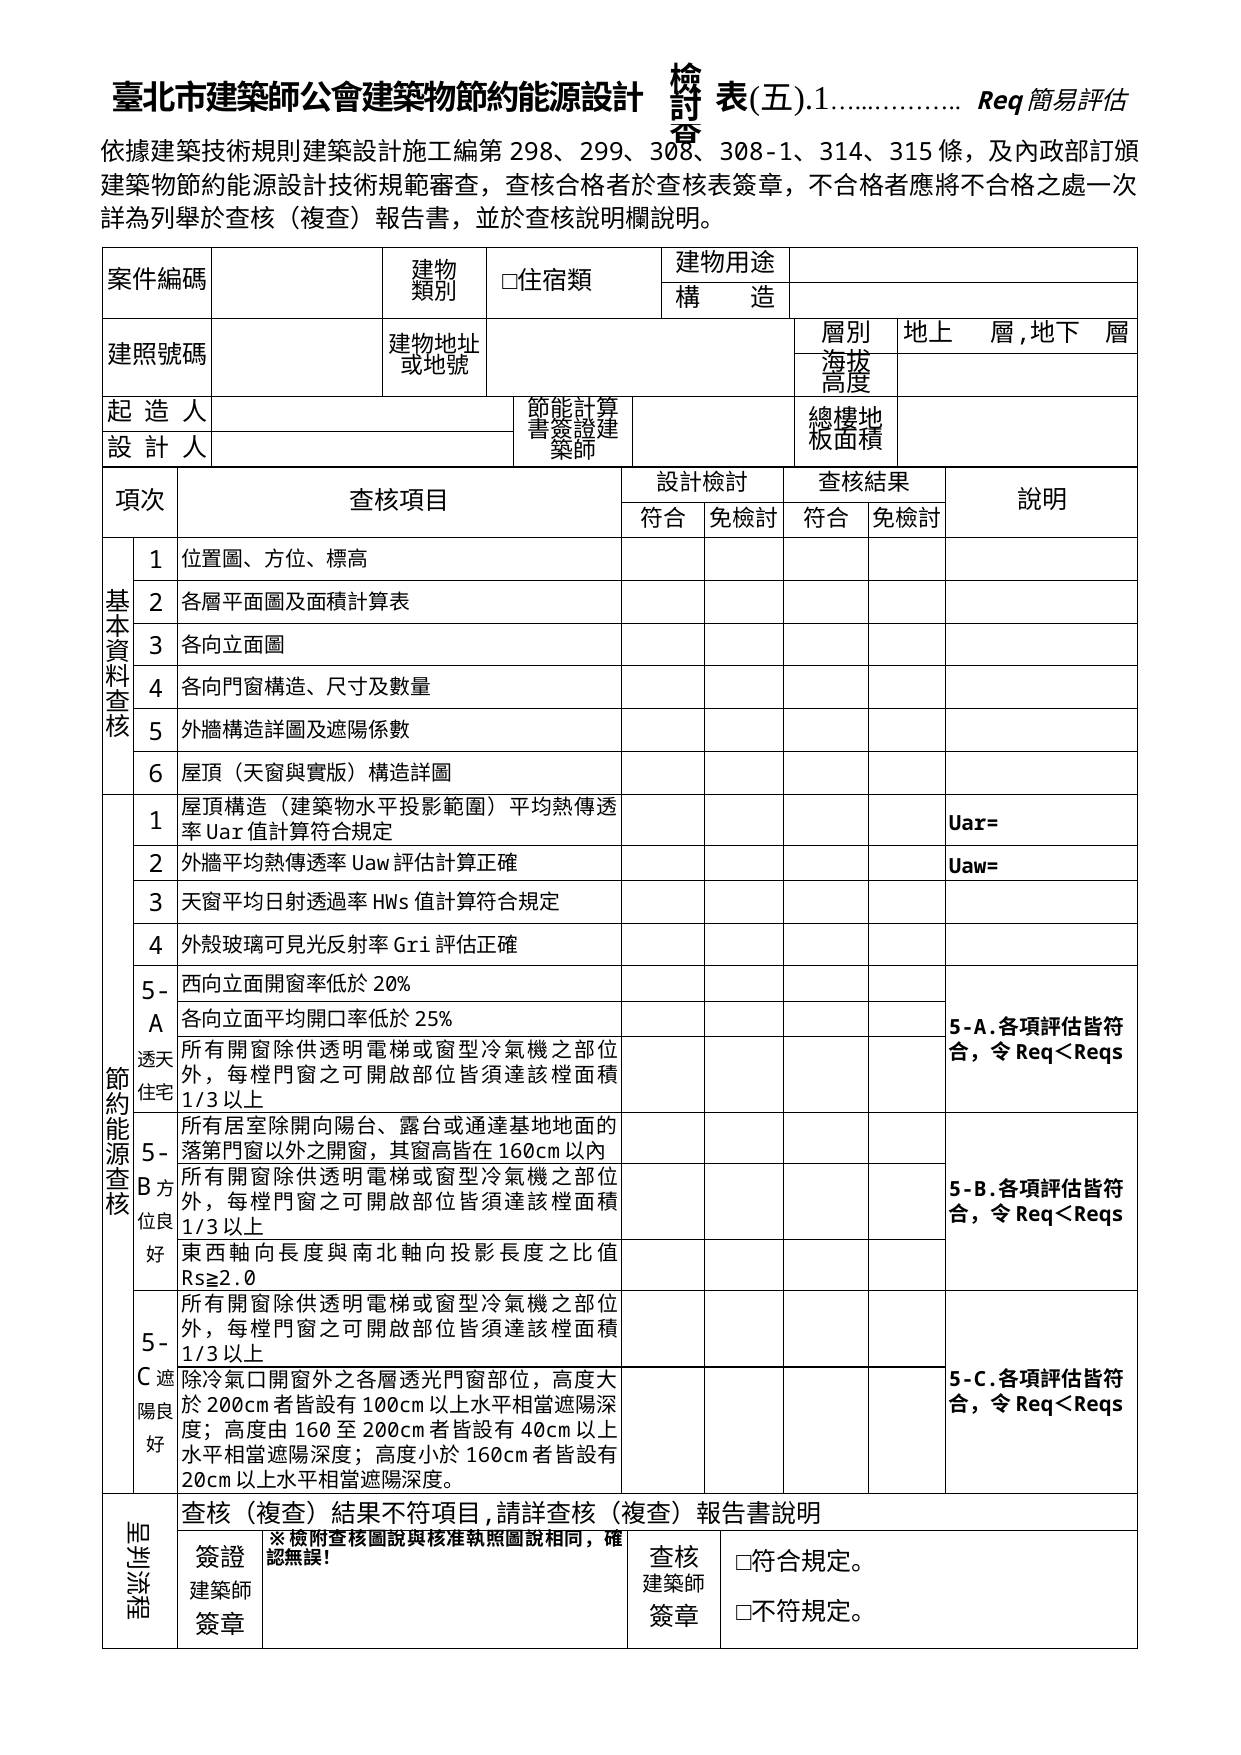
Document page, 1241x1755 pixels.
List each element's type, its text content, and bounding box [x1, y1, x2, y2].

table_cell [212, 397, 513, 431]
table_cell 說明 [946, 468, 1137, 537]
table_cell 基本資料查核 [103, 538, 133, 793]
table_cell [869, 881, 945, 923]
table_cell [869, 1113, 945, 1163]
table_cell Uaw= [946, 846, 1137, 880]
table_cell [622, 1240, 704, 1290]
table_cell [869, 624, 945, 665]
table_cell 查核項目 [178, 468, 621, 537]
table_cell [622, 709, 704, 751]
table_cell 外牆構造詳圖及遮陽係數 [178, 709, 621, 751]
table_cell [705, 538, 783, 580]
table_cell [705, 795, 783, 844]
table_cell [622, 752, 704, 793]
table_cell [622, 795, 704, 844]
table_header 案件編碼 [103, 248, 211, 317]
table_cell [622, 1164, 704, 1239]
table_cell 節能計算書簽證建築師 [514, 397, 632, 466]
table_cell 所有開窗除供透明電梯或窗型冷氣機之部位外，每樘門窗之可開啟部位皆須達該樘面積1/3以上 [178, 1291, 621, 1366]
table_cell [946, 752, 1137, 793]
table_header □住宿類 [487, 248, 661, 317]
table_cell [784, 881, 868, 923]
table_cell [869, 1368, 945, 1492]
table_cell [784, 666, 868, 708]
table_cell 總樓地板面積 [795, 397, 897, 466]
table_cell 3 [134, 881, 177, 923]
table_cell 外殼玻璃可見光反射率Gri評估正確 [178, 924, 621, 965]
table_cell Uar= [946, 795, 1137, 844]
table_header 建物 類別 [383, 248, 486, 317]
table_cell [622, 881, 704, 923]
table_cell [790, 283, 1137, 317]
table_cell [705, 1002, 783, 1036]
table_cell [869, 1291, 945, 1366]
table_cell 所有開窗除供透明電梯或窗型冷氣機之部位外，每樘門窗之可開啟部位皆須達該樘面積1/3以上 [178, 1164, 621, 1239]
table_cell [946, 881, 1137, 923]
table_cell [622, 624, 704, 665]
table_cell 建物地址或地號 [383, 319, 486, 396]
table_cell 查核（複查）結果不符項目,請詳查核（複查）報告書說明 [178, 1494, 1137, 1530]
table_cell [705, 581, 783, 623]
table_cell 符合 [784, 503, 868, 537]
table_cell [784, 1164, 868, 1239]
table_cell [705, 1291, 783, 1366]
table_cell [869, 1240, 945, 1290]
table_cell [946, 709, 1137, 751]
table_header [212, 248, 382, 317]
table_cell [784, 1291, 868, 1366]
table_cell [705, 1240, 783, 1290]
table_cell 5-C.各項評估皆符合，令Req＜Reqs [946, 1291, 1137, 1492]
table_cell 屋頂（天窗與實版）構造詳圖 [178, 752, 621, 793]
table_cell [705, 1037, 783, 1112]
table_cell [784, 924, 868, 965]
table_cell 查核 建築師 簽章 [628, 1531, 720, 1648]
table_cell [869, 1037, 945, 1112]
table_cell [869, 795, 945, 844]
table_cell 屋頂構造（建築物水平投影範圍）平均熱傳透率Uar值計算符合規定 [178, 795, 621, 844]
table_cell [705, 666, 783, 708]
table_cell 節約能源查核 [103, 795, 133, 1492]
table_cell 構 造 [662, 283, 789, 317]
text 依據建築技術規則建築設計施工編第298、299、308、308-1、314、315條，及內政部訂頒建築物節約能源設計技術規範審查，查核合格者於查核表簽章，不合格者應將不合格之處一次詳為列舉於查核（複查）報告書，並於查核說明欄說明。 [100, 134, 1140, 234]
table_cell [898, 397, 1137, 466]
table_cell 各層平面圖及面積計算表 [178, 581, 621, 623]
table_cell [869, 666, 945, 708]
table_cell 簽證 建築師 簽章 [178, 1531, 262, 1648]
text 檢討 [669, 70, 733, 124]
table_cell 5-C遮陽良好 [134, 1291, 177, 1492]
table_cell 2 [134, 581, 177, 623]
table_cell 設計檢討 [622, 468, 783, 502]
table_cell [622, 1113, 704, 1163]
table_cell [705, 966, 783, 1001]
table_cell 地上 層,地下 層 [898, 319, 1137, 353]
table_cell [784, 966, 868, 1001]
table_cell 建照號碼 [103, 319, 211, 396]
table_cell [705, 846, 783, 880]
table_cell [622, 666, 704, 708]
table_cell [869, 1164, 945, 1239]
table_cell 位置圖、方位、標高 [178, 538, 621, 580]
table_cell [784, 1113, 868, 1163]
table_cell 2 [134, 846, 177, 880]
table_cell 4 [134, 666, 177, 708]
table_cell [784, 538, 868, 580]
table_cell 設 計 人 [103, 432, 211, 466]
table_cell [622, 1037, 704, 1112]
table_cell 1 [134, 795, 177, 844]
text 查核 [677, 126, 694, 132]
table_cell [784, 1240, 868, 1290]
table_cell [869, 1002, 945, 1036]
table_cell □符合規定。 □不符規定。 [721, 1531, 1137, 1648]
table_cell [898, 354, 1137, 396]
table_cell [869, 581, 945, 623]
table_cell 5 [134, 709, 177, 751]
table_cell [784, 709, 868, 751]
table_cell [622, 846, 704, 880]
table_cell [784, 795, 868, 844]
table_cell 免檢討 [705, 503, 783, 537]
table_cell [869, 924, 945, 965]
table_cell [622, 1291, 704, 1366]
table_cell [946, 624, 1137, 665]
table_cell [784, 581, 868, 623]
table_cell 各向立面圖 [178, 624, 621, 665]
table_cell [946, 666, 1137, 708]
table_cell 3 [134, 624, 177, 665]
table_cell 5-B方位良好 [134, 1113, 177, 1290]
table_cell 查核結果 [784, 468, 945, 502]
table_cell [869, 538, 945, 580]
table_cell [487, 319, 794, 396]
table_cell [946, 538, 1137, 580]
table_cell 呈判流程 [103, 1494, 177, 1648]
table_cell [946, 581, 1137, 623]
table_cell [705, 1113, 783, 1163]
table_cell [869, 846, 945, 880]
table_cell [869, 752, 945, 793]
table_cell [212, 432, 513, 466]
table_cell 天窗平均日射透過率HWs值計算符合規定 [178, 881, 621, 923]
table_cell 5-B.各項評估皆符合，令Req＜Reqs [946, 1113, 1137, 1290]
table_cell 符合 [622, 503, 704, 537]
table_cell 5-A.各項評估皆符合，令Req＜Reqs [946, 966, 1137, 1112]
table_cell [784, 624, 868, 665]
table_cell 各向門窗構造、尺寸及數量 [178, 666, 621, 708]
table_cell 起 造 人 [103, 397, 211, 431]
table_header [790, 248, 1137, 282]
table_cell 除冷氣口開窗外之各層透光門窗部位，高度大於200cm者皆設有100cm以上水平相當遮陽深度；高度由160至200cm者皆設有40cm以上水平相當遮陽深度；高度小於160cm者皆設有20cm以上水平相當遮陽深度。 [178, 1368, 621, 1492]
table_cell [705, 624, 783, 665]
table_cell [784, 752, 868, 793]
table_cell 層別 [795, 319, 897, 353]
table_cell [622, 1368, 704, 1492]
table_cell 5-A 透天住宅 [134, 966, 177, 1112]
table_cell 東西軸向長度與南北軸向投影長度之比值Rs≧2.0 [178, 1240, 621, 1290]
table_cell [705, 881, 783, 923]
table_cell [622, 966, 704, 1001]
table_cell [869, 966, 945, 1001]
table_cell 各向立面平均開口率低於25% [178, 1002, 621, 1036]
table_cell 西向立面開窗率低於20% [178, 966, 621, 1001]
table_cell [705, 1368, 783, 1492]
table_cell [705, 1164, 783, 1239]
table_cell [784, 1002, 868, 1036]
text 臺北市建築師公會建築物節約能源設計 表(五).1…...……….. Req簡易評估 [100, 59, 1140, 122]
table_cell [705, 924, 783, 965]
table_cell 1 [134, 538, 177, 580]
table_cell 所有開窗除供透明電梯或窗型冷氣機之部位外，每樘門窗之可開啟部位皆須達該樘面積1/3以上 [178, 1037, 621, 1112]
table_cell 6 [134, 752, 177, 793]
table_cell 外牆平均熱傳透率Uaw評估計算正確 [178, 846, 621, 880]
table_header 建物用途 [662, 248, 789, 282]
table_cell [946, 924, 1137, 965]
table_cell [212, 319, 382, 396]
text 查核 [669, 124, 733, 144]
table_cell [784, 1368, 868, 1492]
table_cell 免檢討 [869, 503, 945, 537]
table_cell [705, 752, 783, 793]
table_cell 海拔 高度 [795, 354, 897, 396]
table_cell [869, 709, 945, 751]
table_cell ※檢附查核圖說與核准執照圖說相同，確認無誤！ [263, 1531, 627, 1648]
table_cell [622, 581, 704, 623]
table_cell 4 [134, 924, 177, 965]
table_cell [705, 709, 783, 751]
table_cell 所有居室除開向陽台、露台或通達基地地面的落第門窗以外之開窗，其窗高皆在160cm以內 [178, 1113, 621, 1163]
table_cell [622, 538, 704, 580]
table_cell [622, 1002, 704, 1036]
table_cell [633, 397, 794, 466]
table_cell [622, 924, 704, 965]
table_cell 項次 [103, 468, 177, 537]
table_cell [784, 846, 868, 880]
table_cell [784, 1037, 868, 1112]
